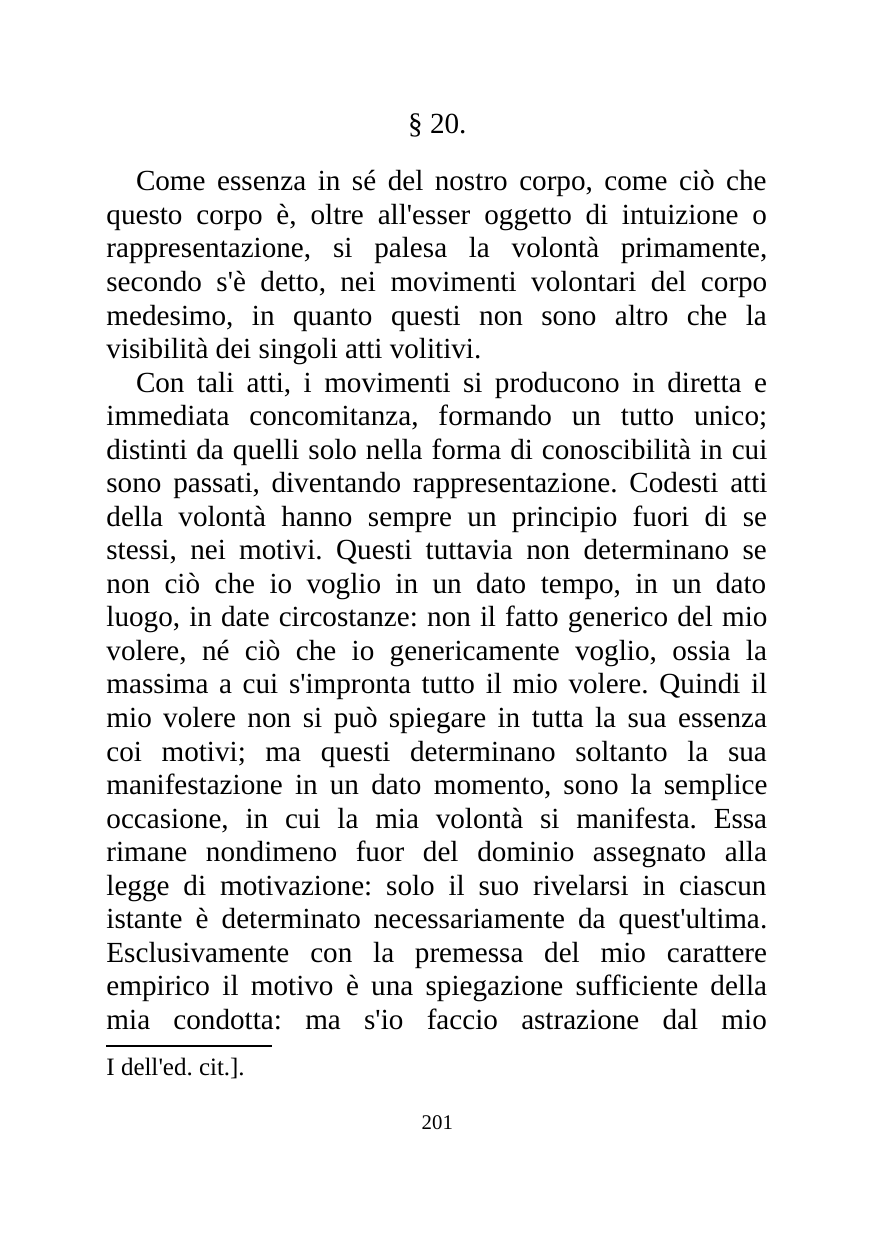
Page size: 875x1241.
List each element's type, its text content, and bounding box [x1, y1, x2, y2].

text I dell'ed. cit.]. [106, 1052, 768, 1080]
subtitle § 20. [106, 106, 768, 140]
text Con tali atti, i movimenti si producono in diretta e immediata concomitanza, formando un tutto unico; distinti da quelli solo nella forma di conoscibilità in cui sono passati, diventando rappresentazione. Codesti atti della volontà hanno sempre un principio fuori di se stessi, nei motivi. Questi tuttavia non determinano se non ciò che io voglio in un dato tempo, in un dato luogo, in date circostanze: non il fatto generico del mio volere, né ciò che io genericamente voglio, ossia la massima a cui s'impronta tutto il mio volere. Quindi il mio volere non si può spiegare in tutta la sua essenza coi motivi; ma questi determinano soltanto la sua manifestazione in un dato momento, sono la semplice occasione, in cui la mia volontà si manifesta. Essa rimane nondimeno fuor del dominio assegnato alla legge di motivazione: solo il suo rivelarsi in ciascun istante è determinato necessariamente da quest'ultima. Esclusivamente con la premessa del mio carattere empirico il motivo è una spiegazione sufficiente della mia condotta: ma s'io faccio astrazione dal mio [106, 365, 768, 1036]
text Come essenza in sé del nostro corpo, come ciò che questo corpo è, oltre all'esser oggetto di intuizione o rappresentazione, si palesa la volontà primamente, secondo s'è detto, nei movimenti volontari del corpo medesimo, in quanto questi non sono altro che la visibilità dei singoli atti volitivi. [106, 163, 768, 365]
